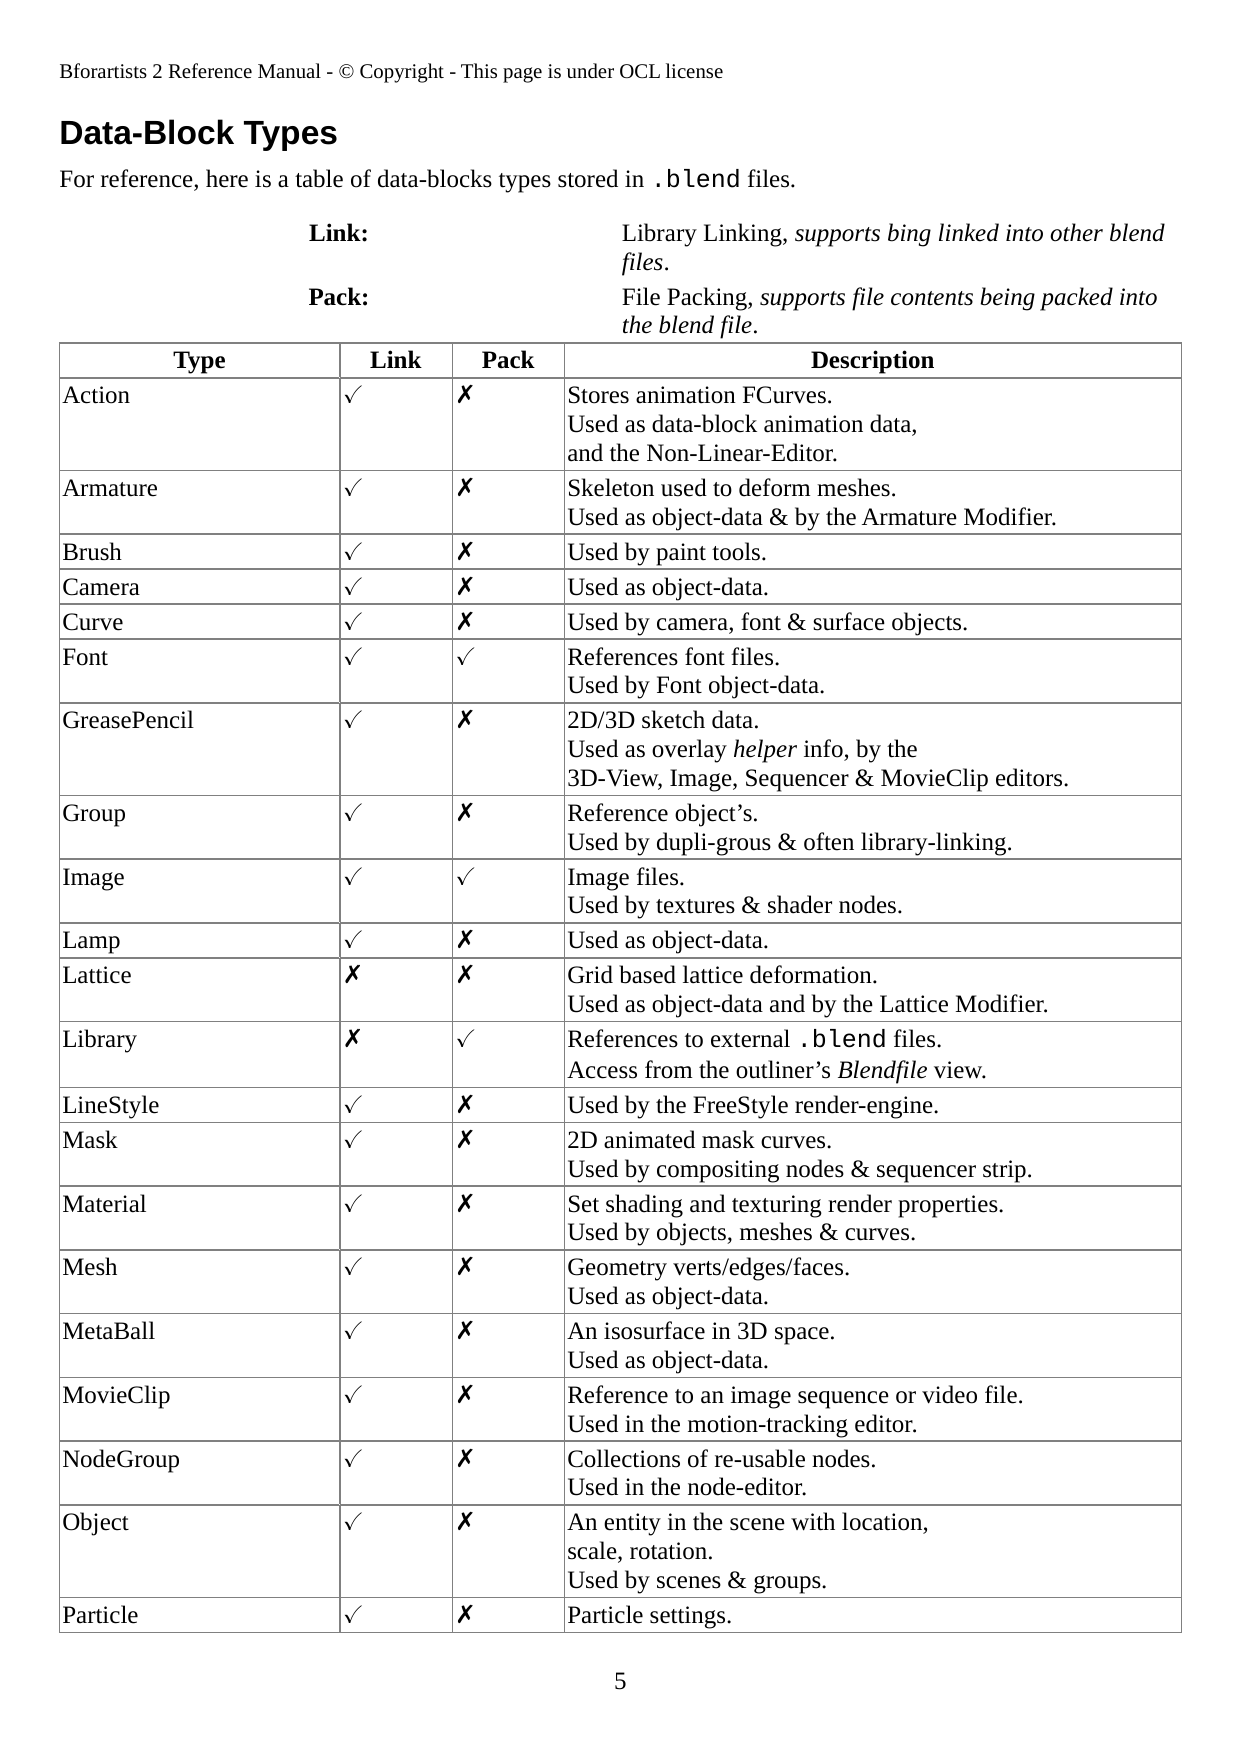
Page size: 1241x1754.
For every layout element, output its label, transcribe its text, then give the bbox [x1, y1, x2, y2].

table_cell An isosurface in 3D space. Used as object-data. [565, 1314, 1181, 1377]
table_cell ✓ [341, 796, 452, 858]
table_header Link [341, 344, 452, 377]
text For reference, here is a table of data-blocks types stored in .blend files. [59, 164, 1181, 194]
table_cell ✓ [341, 1251, 452, 1313]
table_cell Armature [60, 471, 339, 533]
table_cell Image [60, 860, 339, 922]
table_cell ✓ [341, 1187, 452, 1249]
table_cell Set shading and texturing render properties. Used by objects, meshes & curves. [565, 1187, 1181, 1249]
table_cell Mask [60, 1123, 339, 1185]
table_cell ✗ [453, 1442, 564, 1504]
table_header Description [565, 344, 1181, 377]
table_cell Object [60, 1506, 339, 1597]
table_cell ✓ [341, 535, 452, 568]
table_cell Grid based lattice deformation. Used as object-data and by the Lattice Modifier. [565, 959, 1181, 1021]
table_cell GreasePencil [60, 704, 339, 794]
table_cell ✓ [453, 640, 564, 702]
table_cell ✗ [453, 570, 564, 603]
table_cell ✓ [341, 471, 452, 533]
table_cell ✗ [453, 1314, 564, 1377]
table_cell Library [60, 1022, 339, 1087]
table_cell ✓ [341, 860, 452, 922]
table_cell ✓ [341, 1088, 452, 1122]
table_cell Curve [60, 605, 339, 638]
table_cell An entity in the scene with location, scale, rotation. Used by scenes & groups. [565, 1506, 1181, 1597]
table_cell ✓ [341, 605, 452, 638]
table_cell Particle settings. [565, 1598, 1181, 1632]
table_cell NodeGroup [60, 1442, 339, 1504]
table_cell ✗ [453, 379, 564, 469]
table_cell ✗ [341, 959, 452, 1021]
table_cell ✗ [453, 535, 564, 568]
table_cell ✓ [341, 379, 452, 469]
table_cell Skeleton used to deform meshes. Used as object-data & by the Armature Modifier. [565, 471, 1181, 533]
table_cell ✗ [453, 1378, 564, 1440]
table_cell References font files. Used by Font object-data. [565, 640, 1181, 702]
table_cell Particle [60, 1598, 339, 1632]
table_cell Reference to an image sequence or video file. Used in the motion-tracking editor. [565, 1378, 1181, 1440]
table_cell Mesh [60, 1251, 339, 1313]
table_cell Used by camera, font & surface objects. [565, 605, 1181, 638]
table_cell Reference object’s. Used by dupli-grous & often library-linking. [565, 796, 1181, 858]
table_cell ✗ [453, 1506, 564, 1597]
table_cell Geometry verts/edges/faces. Used as object-data. [565, 1251, 1181, 1313]
table_cell ✗ [453, 1598, 564, 1632]
subtitle Data-Block Types [59, 113, 1181, 151]
table_cell ✓ [341, 640, 452, 702]
table_cell Action [60, 379, 339, 469]
table_cell ✓ [341, 1598, 452, 1632]
table_cell ✗ [453, 1187, 564, 1249]
table_cell Image files. Used by textures & shader nodes. [565, 860, 1181, 922]
table_cell Lattice [60, 959, 339, 1021]
table_header Link: [59, 215, 619, 279]
table_cell ✗ [453, 1088, 564, 1122]
table_cell ✓ [341, 924, 452, 957]
table_cell ✓ [453, 1022, 564, 1087]
table_cell ✗ [453, 1123, 564, 1185]
table_cell Camera [60, 570, 339, 603]
table_header Type [60, 344, 339, 377]
table_cell ✗ [453, 796, 564, 858]
table_cell Material [60, 1187, 339, 1249]
table_cell File Packing, supports file contents being packed into the blend file. [619, 279, 1181, 342]
table_cell ✗ [453, 704, 564, 794]
table_cell Font [60, 640, 339, 702]
table_cell ✗ [453, 471, 564, 533]
table_cell ✗ [453, 959, 564, 1021]
table_cell 2D animated mask curves. Used by compositing nodes & sequencer strip. [565, 1123, 1181, 1185]
table_cell MovieClip [60, 1378, 339, 1440]
table_cell ✓ [341, 1506, 452, 1597]
table_cell Lamp [60, 924, 339, 957]
table_cell 2D/3D sketch data. Used as overlay helper info, by the 3D-View, Image, Sequencer & MovieClip editors. [565, 704, 1181, 794]
table_cell ✗ [453, 924, 564, 957]
table_cell LineStyle [60, 1088, 339, 1122]
table_cell ✓ [341, 1378, 452, 1440]
table_cell ✗ [341, 1022, 452, 1087]
table_cell ✓ [341, 570, 452, 603]
table_cell ✓ [341, 1442, 452, 1504]
table_cell References to external .blend files. Access from the outliner’s Blendfile view. [565, 1022, 1181, 1087]
table_cell ✓ [341, 704, 452, 794]
table_cell Group [60, 796, 339, 858]
table_cell MetaBall [60, 1314, 339, 1377]
table_cell Used as object-data. [565, 924, 1181, 957]
table_header Library Linking, supports bing linked into other blend files. [619, 215, 1181, 279]
table_cell ✓ [341, 1123, 452, 1185]
table_cell Used by the FreeStyle render-engine. [565, 1088, 1181, 1122]
table_cell Collections of re-usable nodes. Used in the node-editor. [565, 1442, 1181, 1504]
table_header Pack [453, 344, 564, 377]
table_cell Brush [60, 535, 339, 568]
table_cell ✓ [341, 1314, 452, 1377]
table_cell ✓ [453, 860, 564, 922]
table_cell ✗ [453, 605, 564, 638]
table_cell Pack: [59, 279, 619, 342]
table_cell ✗ [453, 1251, 564, 1313]
table_cell Used as object-data. [565, 570, 1181, 603]
table_cell Stores animation FCurves. Used as data-block animation data, and the Non-Linear-Editor. [565, 379, 1181, 469]
table_cell Used by paint tools. [565, 535, 1181, 568]
